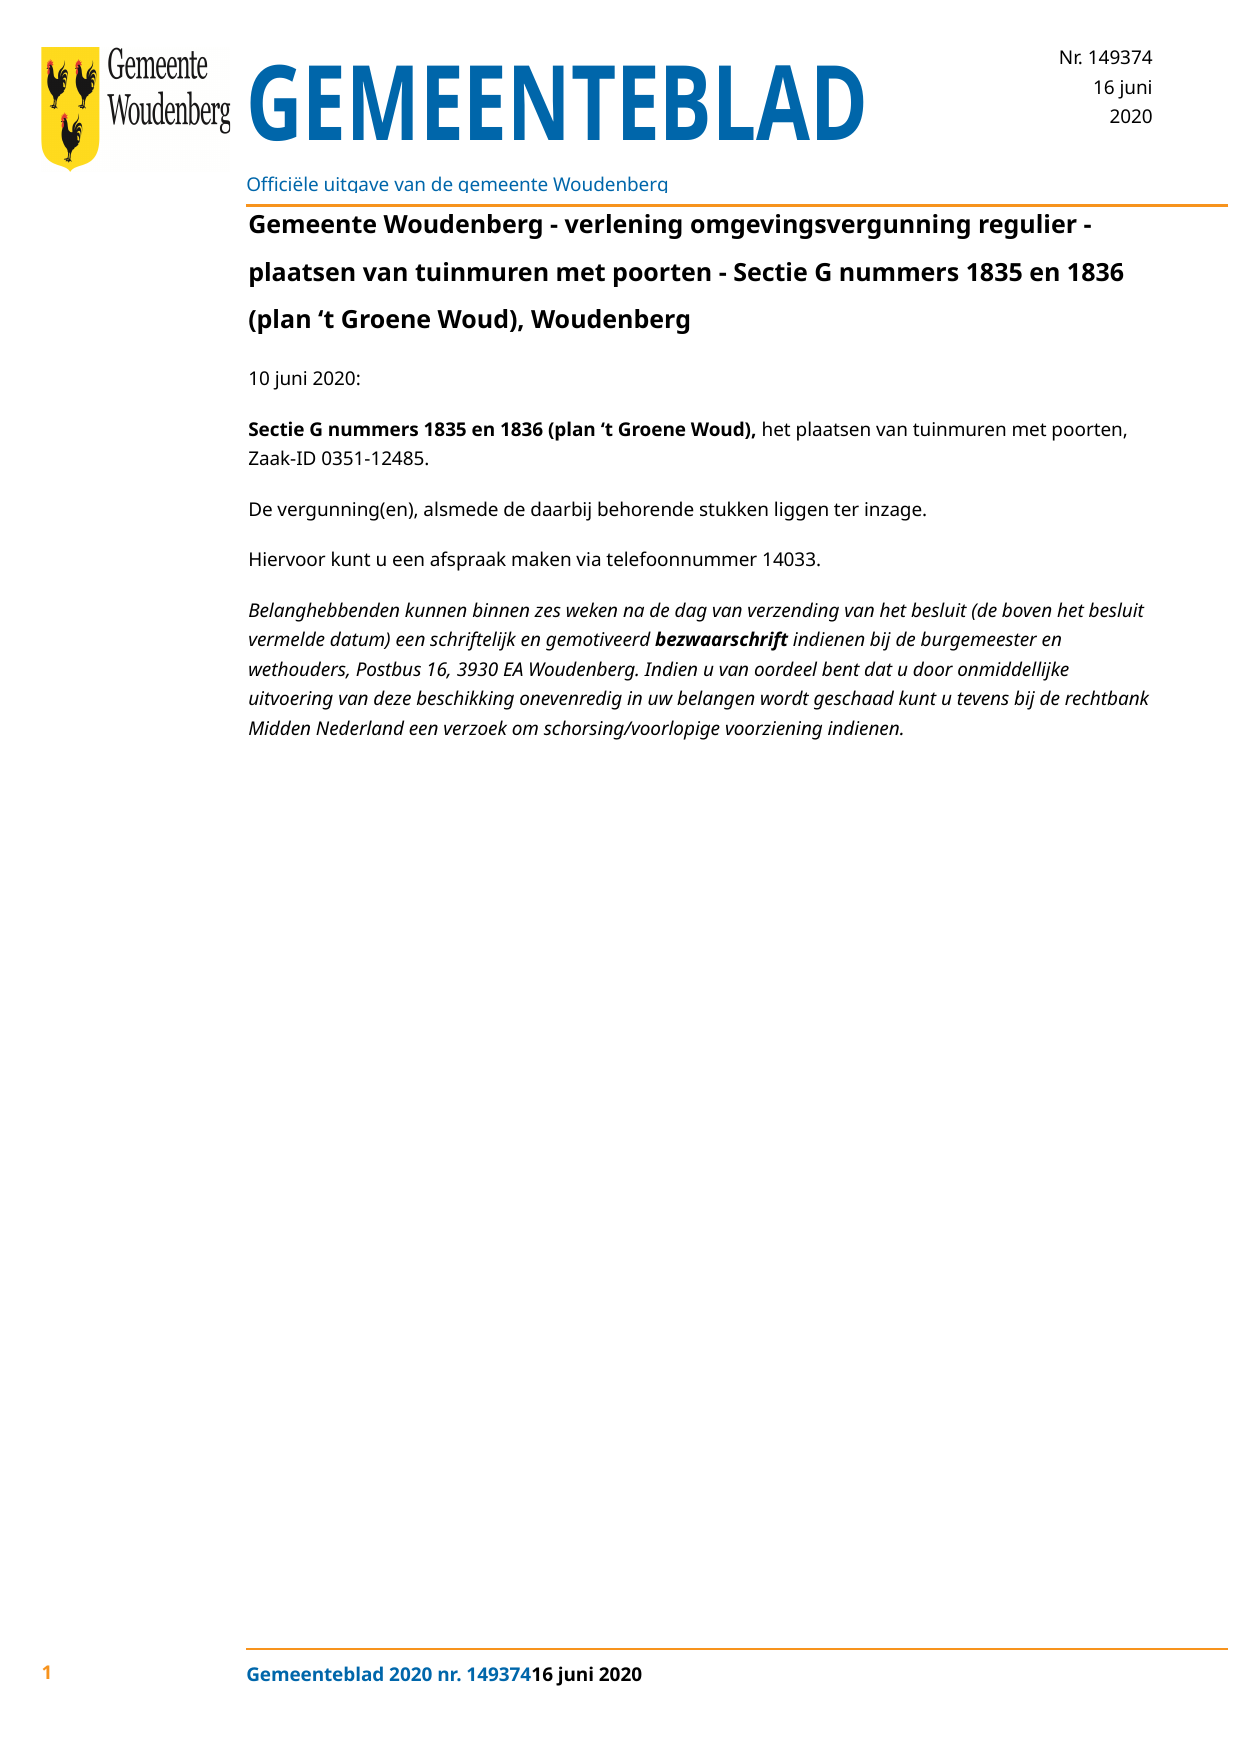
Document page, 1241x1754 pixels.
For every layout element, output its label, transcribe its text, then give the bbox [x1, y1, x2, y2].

text 10 juni 2020: [248, 366, 1152, 391]
text De vergunning(en), alsmede de daarbij behorende stukken liggen ter inzage. [248, 496, 1152, 522]
text Hiervoor kunt u een afspraak maken via telefoonnummer 14033. [248, 546, 1152, 572]
text Sectie G nummers 1835 en 1836 (plan ‘t Groene Woud), het plaatsen van tuinmuren met poorten, Zaak-ID 0351-12485. [248, 416, 1152, 471]
picture [41, 47, 231, 172]
text Belanghebbenden kunnen binnen zes weken na de dag van verzending van het besluit (de boven het besluit vermelde datum) een schriftelijk en gemotiveerd bezwaarschrift indienen bij de burgemeester en wethouders, Postbus 16, 3930 EA Woudenberg. Indien u van oordeel bent dat u door onmiddellijke uitvoering van deze beschikking onevenredig in uw belangen wordt geschaad kunt u tevens bij de rechtbank Midden Nederland een verzoek om schorsing/voorlopige voorziening indienen. [248, 597, 1152, 741]
text Gemeente Woudenberg - verlening omgevingsvergunning regulier - plaatsen van tuinmuren met poorten - Sectie G nummers 1835 en 1836 (plan ‘t Groene Woud), Woudenberg [248, 207, 1152, 336]
